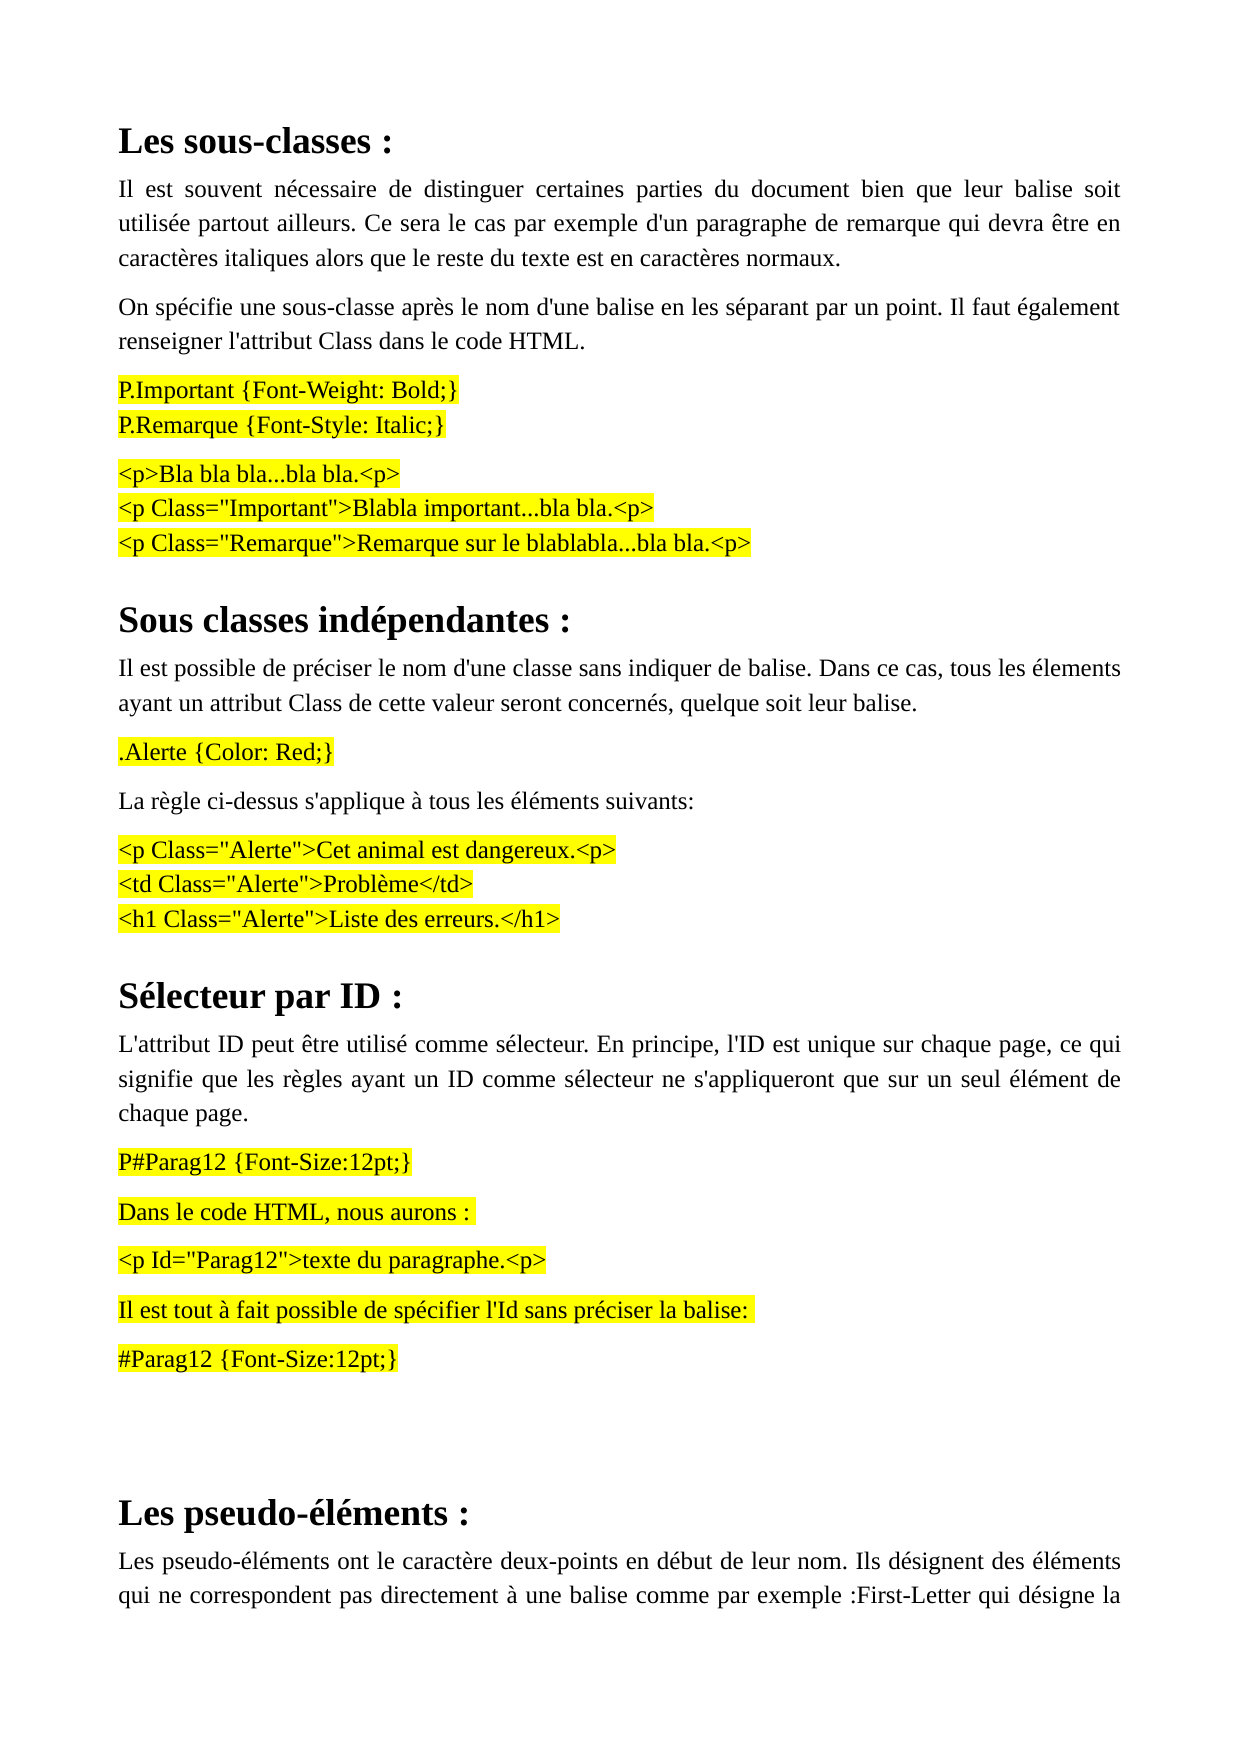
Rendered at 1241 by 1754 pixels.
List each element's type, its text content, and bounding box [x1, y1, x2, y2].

text Les pseudo-éléments ont le caractère deux-points en début de leur nom. Ils désignent des éléments qui ne correspondent pas directement à une balise comme par exemple :First-Letter qui désigne la [118, 1546, 1122, 1609]
text .Alerte {Color: Red;} [118, 737, 1122, 766]
text <p>Bla bla bla...bla bla.<p> <p Class="Important">Blabla important...bla bla.<p> <p Class="Remarque">Remarque sur le blablabla...bla bla.<p> [118, 459, 1122, 557]
subtitle Sous classes indépendantes : [118, 598, 1122, 641]
text P.Important {Font-Weight: Bold;} P.Remarque {Font-Style: Italic;} [118, 375, 1122, 438]
subtitle Les sous-classes : [118, 118, 1122, 161]
text Il est tout à fait possible de spécifier l'Id sans préciser la balise: [118, 1295, 1122, 1323]
text <p Class="Alerte">Cet animal est dangereux.<p> <td Class="Alerte">Problème</td> <h1 Class="Alerte">Liste des erreurs.</h1> [118, 835, 1122, 933]
text L'attribut ID peut être utilisé comme sélecteur. En principe, l'ID est unique sur chaque page, ce qui signifie que les règles ayant un ID comme sélecteur ne s'appliqueront que sur un seul élément de chaque page. [118, 1029, 1122, 1127]
text P#Parag12 {Font-Size:12pt;} [118, 1147, 1122, 1176]
text Dans le code HTML, nous aurons : [118, 1197, 1122, 1225]
subtitle Sélecteur par ID : [118, 974, 1122, 1017]
text On spécifie une sous-classe après le nom d'une balise en les séparant par un point. Il faut également renseigner l'attribut Class dans le code HTML. [118, 292, 1122, 355]
text #Parag12 {Font-Size:12pt;} [118, 1344, 1122, 1372]
subtitle Les pseudo-éléments : [118, 1490, 1122, 1533]
text Il est possible de préciser le nom d'une classe sans indiquer de balise. Dans ce cas, tous les élements ayant un attribut Class de cette valeur seront concernés, quelque soit leur balise. [118, 653, 1122, 717]
text Il est souvent nécessaire de distinguer certaines parties du document bien que leur balise soit utilisée partout ailleurs. Ce sera le cas par exemple d'un paragraphe de remarque qui devra être en caractères italiques alors que le reste du texte est en caractères normaux. [118, 174, 1122, 271]
text La règle ci-dessus s'applique à tous les éléments suivants: [118, 786, 1122, 815]
text <p Id="Parag12">texte du paragraphe.<p> [118, 1246, 1122, 1274]
